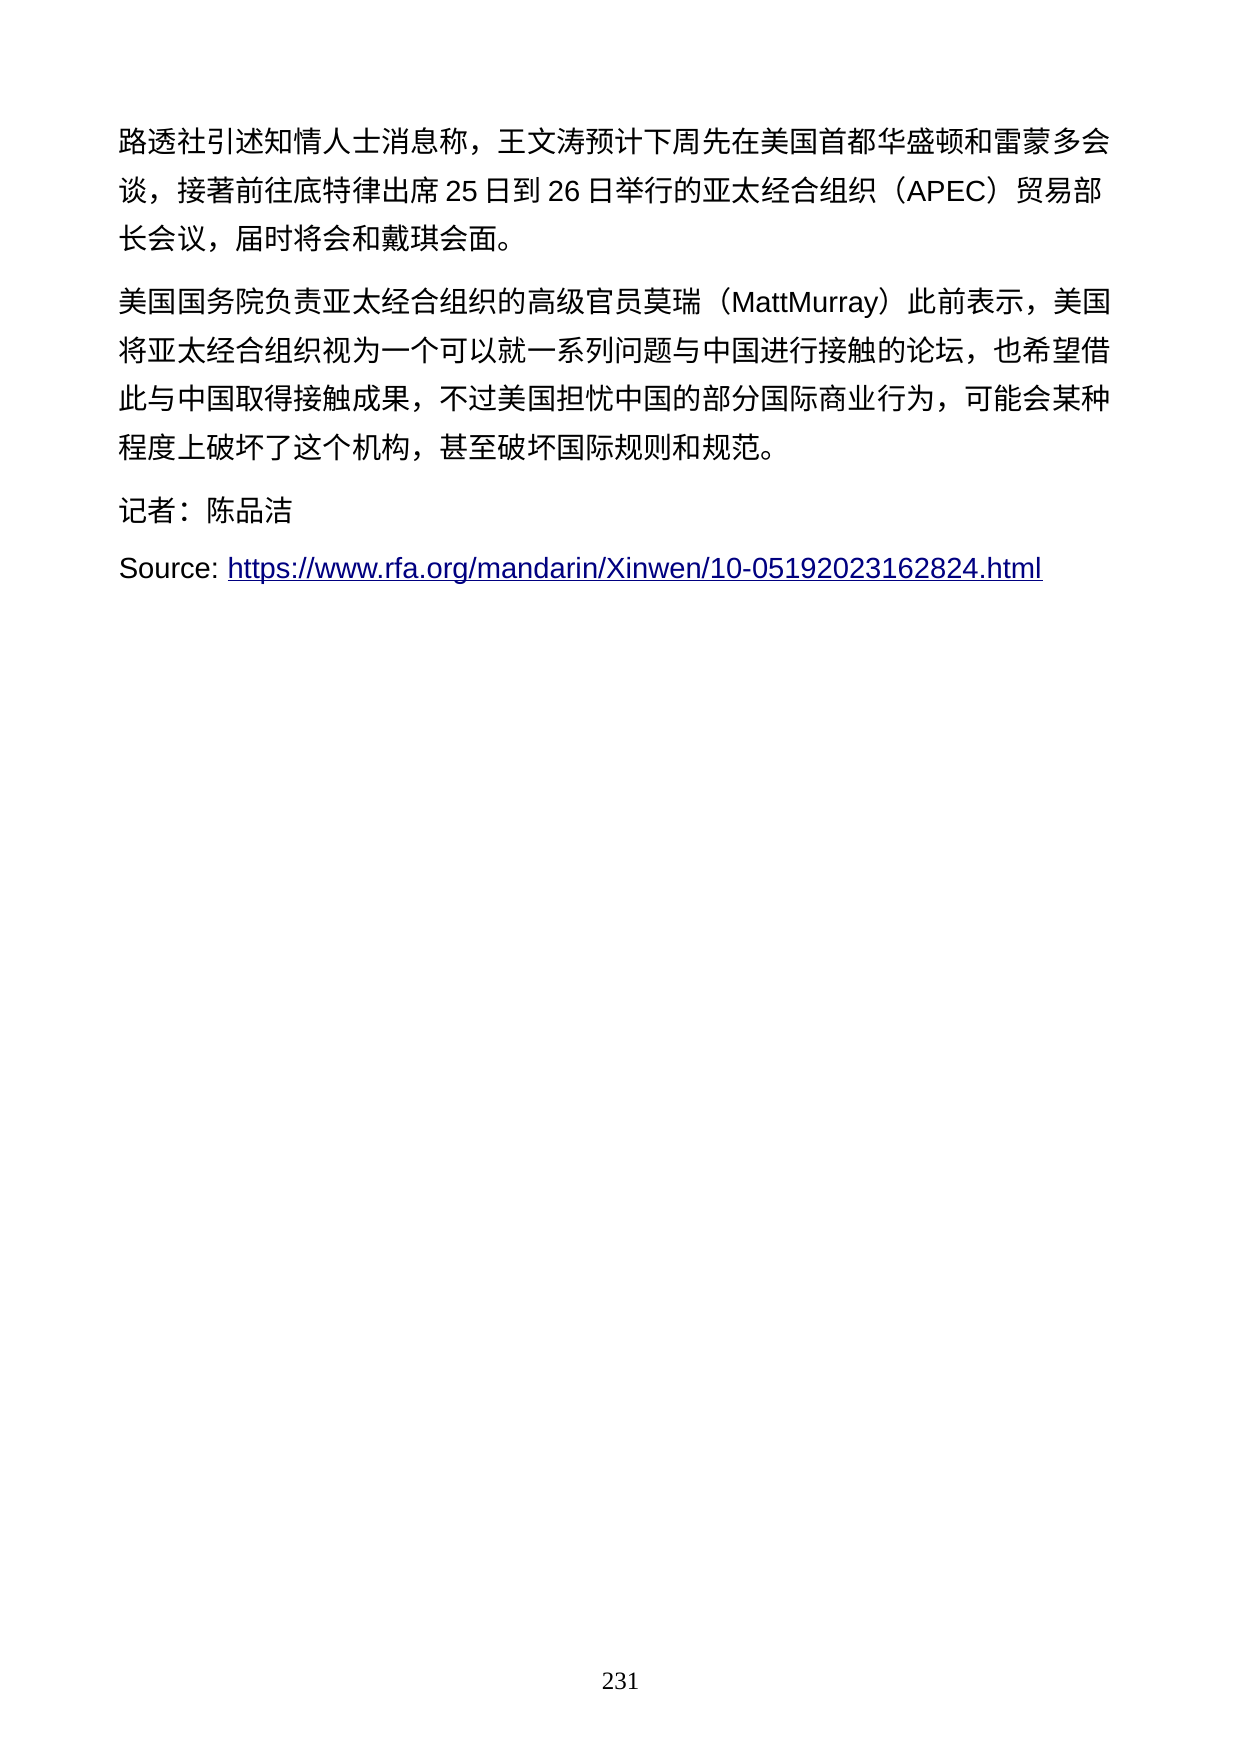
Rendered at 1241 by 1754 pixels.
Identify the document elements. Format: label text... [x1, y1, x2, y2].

text 路透社引述知情人士消息称，王文涛预计下周先在美国首都华盛顿和雷蒙多会谈，接著前往底特律出席25日到26日举行的亚太经合组织（APEC）贸易部长会议，届时将会和戴琪会面。 [118, 118, 1122, 258]
text Source: https://www.rfa.org/mandarin/Xinwen/10-05192023162824.html [118, 551, 1122, 584]
text 记者：陈品洁 [118, 487, 1122, 530]
text 美国国务院负责亚太经合组织的高级官员莫瑞（MattMurray）此前表示，美国将亚太经合组织视为一个可以就一系列问题与中国进行接触的论坛，也希望借此与中国取得接触成果，不过美国担忧中国的部分国际商业行为，可能会某种程度上破坏了这个机构，甚至破坏国际规则和规范。 [118, 279, 1122, 467]
